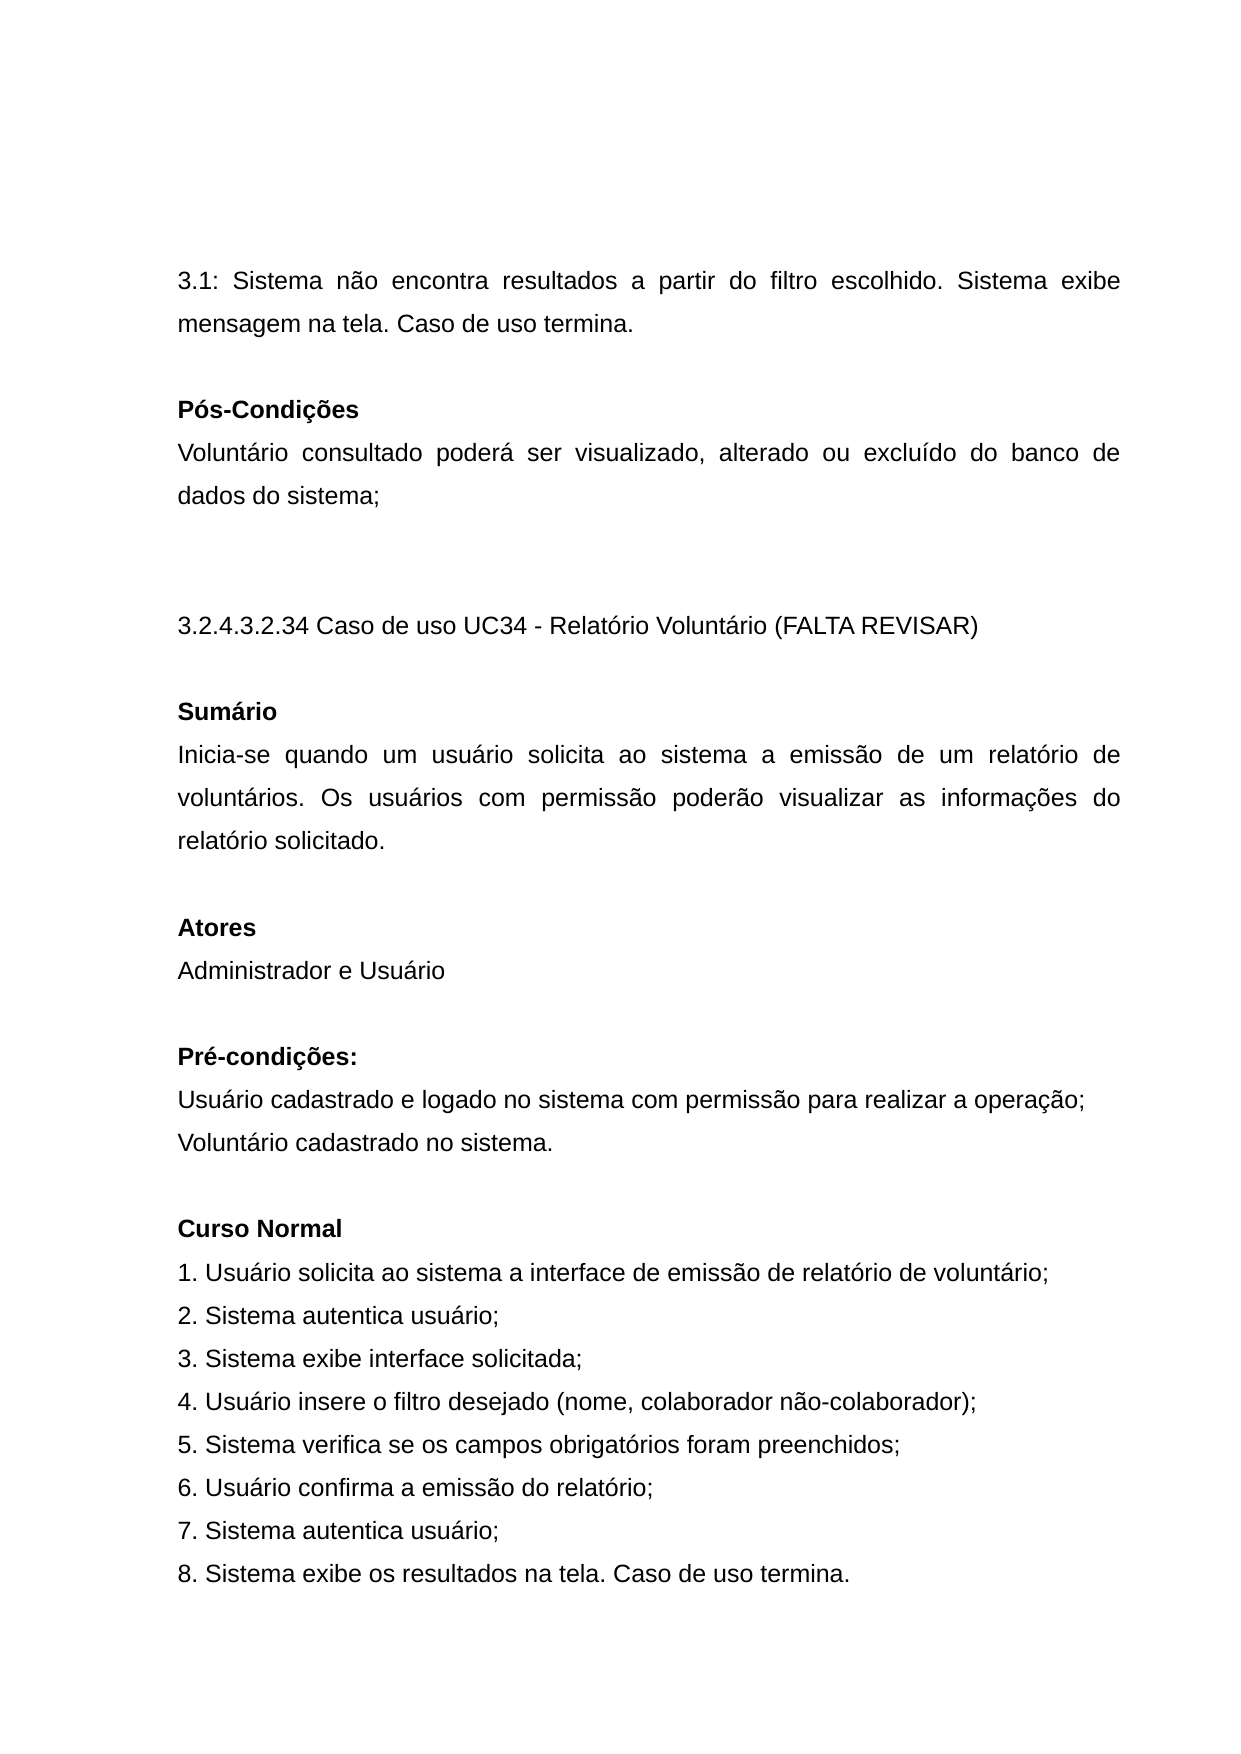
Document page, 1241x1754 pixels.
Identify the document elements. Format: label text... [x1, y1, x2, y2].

text Voluntário consultado poderá ser visualizado, alterado ou excluído do banco de dados do sistema; [177, 438, 1122, 510]
text 6. Usuário confirma a emissão do relatório; [177, 1473, 1122, 1502]
text Atores [177, 913, 1122, 941]
text 7. Sistema autentica usuário; [177, 1516, 1122, 1545]
text Voluntário cadastrado no sistema. [177, 1128, 1122, 1157]
text Administrador e Usuário [177, 956, 1122, 984]
text Sumário [177, 697, 1122, 726]
text Curso Normal [177, 1214, 1122, 1243]
text Usuário cadastrado e logado no sistema com permissão para realizar a operação; [177, 1085, 1122, 1114]
text 2. Sistema autentica usuário; [177, 1301, 1122, 1329]
text Pós-Condições [177, 395, 1122, 424]
text 3.2.4.3.2.34 Caso de uso UC34 - Relatório Voluntário (FALTA REVISAR) [177, 611, 1122, 639]
text 3. Sistema exibe interface solicitada; [177, 1344, 1122, 1373]
text 4. Usuário insere o filtro desejado (nome, colaborador não-colaborador); [177, 1387, 1122, 1416]
text 8. Sistema exibe os resultados na tela. Caso de uso termina. [177, 1559, 1122, 1588]
text Inicia-se quando um usuário solicita ao sistema a emissão de um relatório de voluntários. Os usuários com permissão poderão visualizar as informações do relatório solicitado. [177, 740, 1122, 855]
text 5. Sistema verifica se os campos obrigatórios foram preenchidos; [177, 1430, 1122, 1459]
text Pré-condições: [177, 1042, 1122, 1071]
text 1. Usuário solicita ao sistema a interface de emissão de relatório de voluntário; [177, 1258, 1122, 1286]
text 3.1: Sistema não encontra resultados a partir do filtro escolhido. Sistema exibe mensagem na tela. Caso de uso termina. [177, 266, 1122, 338]
